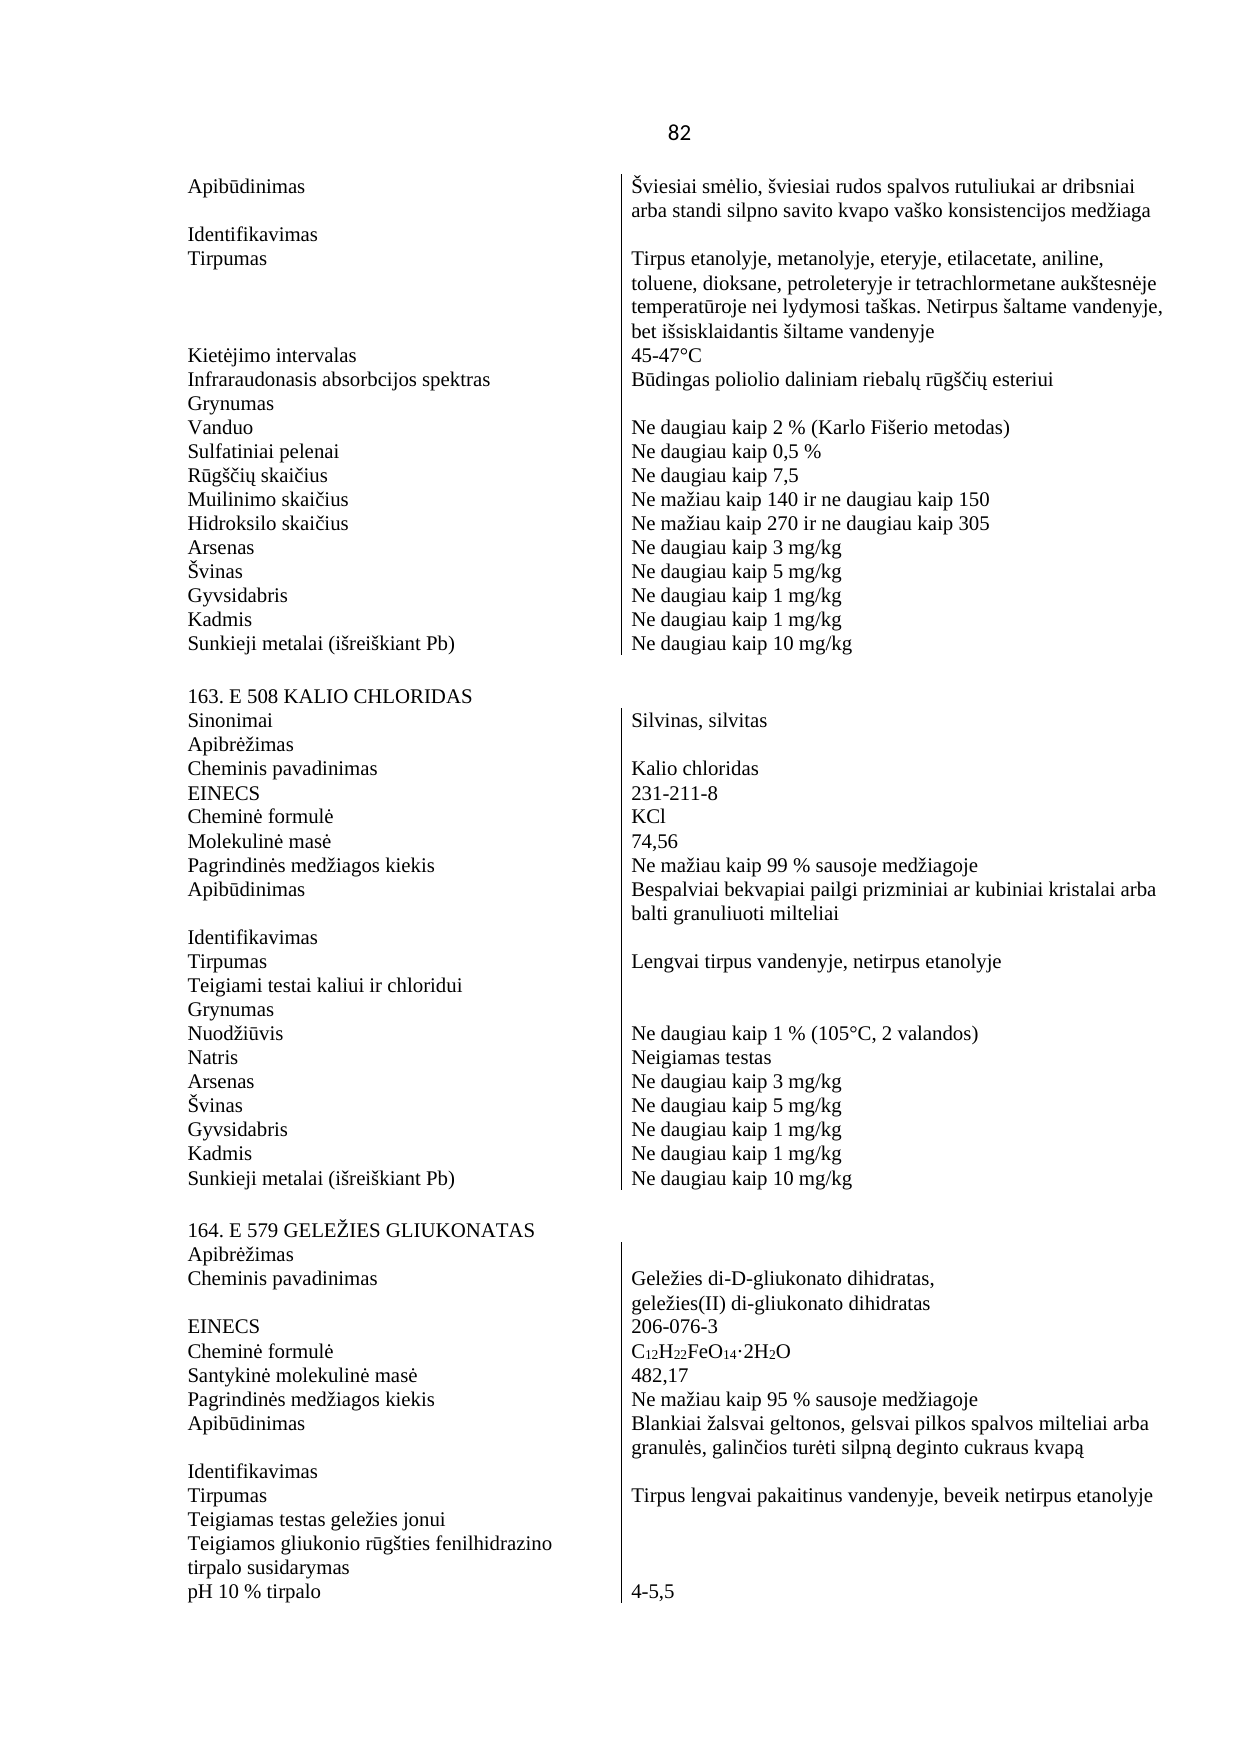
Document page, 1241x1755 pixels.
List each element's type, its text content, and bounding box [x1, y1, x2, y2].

table_header 163. E 508 KALIO CHLORIDAS [177, 684, 1181, 708]
table_cell Arsenas [177, 535, 621, 559]
table_cell Tirpus lengvai pakaitinus vandenyje, beveik netirpus etanolyje [622, 1483, 1181, 1507]
table_cell Teigiamas testas geležies jonui [177, 1507, 621, 1531]
table_cell Geležies di-D-gliukonato dihidratas, geležies(II) di-gliukonato dihidratas [622, 1266, 1181, 1314]
table_cell Apibrėžimas [177, 1242, 621, 1266]
table_cell EINECS [177, 780, 621, 804]
table_cell Cheminis pavadinimas [177, 756, 621, 780]
table_cell [622, 1531, 1181, 1579]
table_cell Gyvsidabris [177, 583, 621, 607]
table_cell Hidroksilo skaičius [177, 511, 621, 535]
table_cell Neigiamas testas [622, 1045, 1181, 1069]
table_cell Infraraudonasis absorbcijos spektras [177, 367, 621, 391]
table_cell Apibūdinimas [177, 1411, 621, 1459]
table_cell Pagrindinės medžiagos kiekis [177, 853, 621, 877]
table_cell Ne daugiau kaip 10 mg/kg [622, 1165, 1181, 1189]
table_cell Muilinimo skaičius [177, 487, 621, 511]
table_cell Ne mažiau kaip 99 % sausoje medžiagoje [622, 853, 1181, 877]
table_cell Cheminė formulė [177, 805, 621, 828]
table_cell Ne mažiau kaip 95 % sausoje medžiagoje [622, 1387, 1181, 1411]
table_cell Ne daugiau kaip 10 mg/kg [622, 631, 1181, 655]
table_cell Ne daugiau kaip 1 mg/kg [622, 1117, 1181, 1141]
table_cell Identifikavimas [177, 1459, 621, 1483]
table_cell Ne daugiau kaip 1 mg/kg [622, 607, 1181, 631]
table_cell Ne mažiau kaip 270 ir ne daugiau kaip 305 [622, 511, 1181, 535]
table_cell Ne daugiau kaip 3 mg/kg [622, 1069, 1181, 1093]
table_cell Blankiai žalsvai geltonos, gelsvai pilkos spalvos milteliai arba granulės, galinčios turėti silpną deginto cukraus kvapą [622, 1411, 1181, 1459]
table_cell Nuodžiūvis [177, 1021, 621, 1045]
table_cell Gyvsidabris [177, 1117, 621, 1141]
table_cell Silvinas, silvitas [622, 708, 1181, 732]
table_cell [622, 997, 1181, 1021]
table_cell Švinas [177, 559, 621, 583]
table_cell Ne daugiau kaip 1 mg/kg [622, 583, 1181, 607]
table_cell Teigiamos gliukonio rūgšties fenilhidrazino tirpalo susidarymas [177, 1531, 621, 1579]
table_cell [622, 1242, 1181, 1266]
table_cell Apibūdinimas [177, 877, 621, 925]
table_cell Ne mažiau kaip 140 ir ne daugiau kaip 150 [622, 487, 1181, 511]
table_cell [622, 391, 1181, 415]
table_header 164. E 579 GELEŽIES GLIUKONATAS [177, 1218, 1181, 1242]
table_cell Natris [177, 1045, 621, 1069]
table_cell C12H22FeO14·2H2O [622, 1339, 1181, 1363]
table_cell Kietėjimo intervalas [177, 343, 621, 367]
table_cell 231-211-8 [622, 780, 1181, 804]
table_cell pH 10 % tirpalo [177, 1579, 621, 1603]
table_cell [622, 973, 1181, 997]
table_cell Ne daugiau kaip 2 % (Karlo Fišerio metodas) [622, 415, 1181, 439]
table_cell Identifikavimas [177, 222, 621, 246]
table_cell EINECS [177, 1315, 621, 1338]
table_cell KCl [622, 805, 1181, 828]
table_cell [622, 222, 1181, 246]
table_cell Vanduo [177, 415, 621, 439]
table_cell Kalio chloridas [622, 756, 1181, 780]
table_cell Ne daugiau kaip 5 mg/kg [622, 1093, 1181, 1117]
table_cell Ne daugiau kaip 7,5 [622, 463, 1181, 487]
table_cell Ne daugiau kaip 3 mg/kg [622, 535, 1181, 559]
table_cell Teigiami testai kaliui ir chloridui [177, 973, 621, 997]
table_cell Švinas [177, 1093, 621, 1117]
table_cell Rūgščių skaičius [177, 463, 621, 487]
table_cell 45-47°C [622, 343, 1181, 367]
table_cell 4-5,5 [622, 1579, 1181, 1603]
table_cell Grynumas [177, 997, 621, 1021]
table_cell [622, 925, 1181, 949]
table_cell 74,56 [622, 829, 1181, 853]
table_cell 206-076-3 [622, 1315, 1181, 1338]
table_cell Kadmis [177, 607, 621, 631]
table_cell Lengvai tirpus vandenyje, netirpus etanolyje [622, 949, 1181, 973]
table_cell Kadmis [177, 1141, 621, 1165]
table_cell Ne daugiau kaip 1 % (105°C, 2 valandos) [622, 1021, 1181, 1045]
table_cell Šviesiai smėlio, šviesiai rudos spalvos rutuliukai ar dribsniai arba standi silpno savito kvapo vaško konsistencijos medžiaga [622, 174, 1181, 222]
table_cell Sunkieji metalai (išreiškiant Pb) [177, 1165, 621, 1189]
table_cell [622, 732, 1181, 756]
table_cell Tirpumas [177, 246, 621, 343]
table_cell Cheminė formulė [177, 1339, 621, 1363]
table_cell Apibūdinimas [177, 174, 621, 222]
table_cell Ne daugiau kaip 0,5 % [622, 439, 1181, 463]
table_cell Arsenas [177, 1069, 621, 1093]
table_cell [622, 1507, 1181, 1531]
table_cell Pagrindinės medžiagos kiekis [177, 1387, 621, 1411]
table_cell [622, 1459, 1181, 1483]
table_cell Ne daugiau kaip 1 mg/kg [622, 1141, 1181, 1165]
table_cell Sunkieji metalai (išreiškiant Pb) [177, 631, 621, 655]
table_cell Molekulinė masė [177, 829, 621, 853]
table_cell Ne daugiau kaip 5 mg/kg [622, 559, 1181, 583]
table_cell Tirpus etanolyje, metanolyje, eteryje, etilacetate, aniline, toluene, dioksane, petroleteryje ir tetrachlormetane aukštesnėje temperatūroje nei lydymosi taškas. Netirpus šaltame vandenyje, bet išsisklaidantis šiltame vandenyje [622, 246, 1181, 343]
table_cell Cheminis pavadinimas [177, 1266, 621, 1314]
table_cell Būdingas poliolio daliniam riebalų rūgščių esteriui [622, 367, 1181, 391]
table_cell Identifikavimas [177, 925, 621, 949]
table_cell Apibrėžimas [177, 732, 621, 756]
table_cell Grynumas [177, 391, 621, 415]
table_cell Sulfatiniai pelenai [177, 439, 621, 463]
table_cell Sinonimai [177, 708, 621, 732]
table_cell Tirpumas [177, 949, 621, 973]
table_cell Tirpumas [177, 1483, 621, 1507]
table_cell Bespalviai bekvapiai pailgi prizminiai ar kubiniai kristalai arba balti granuliuoti milteliai [622, 877, 1181, 925]
table_cell Santykinė molekulinė masė [177, 1363, 621, 1387]
table_cell 482,17 [622, 1363, 1181, 1387]
